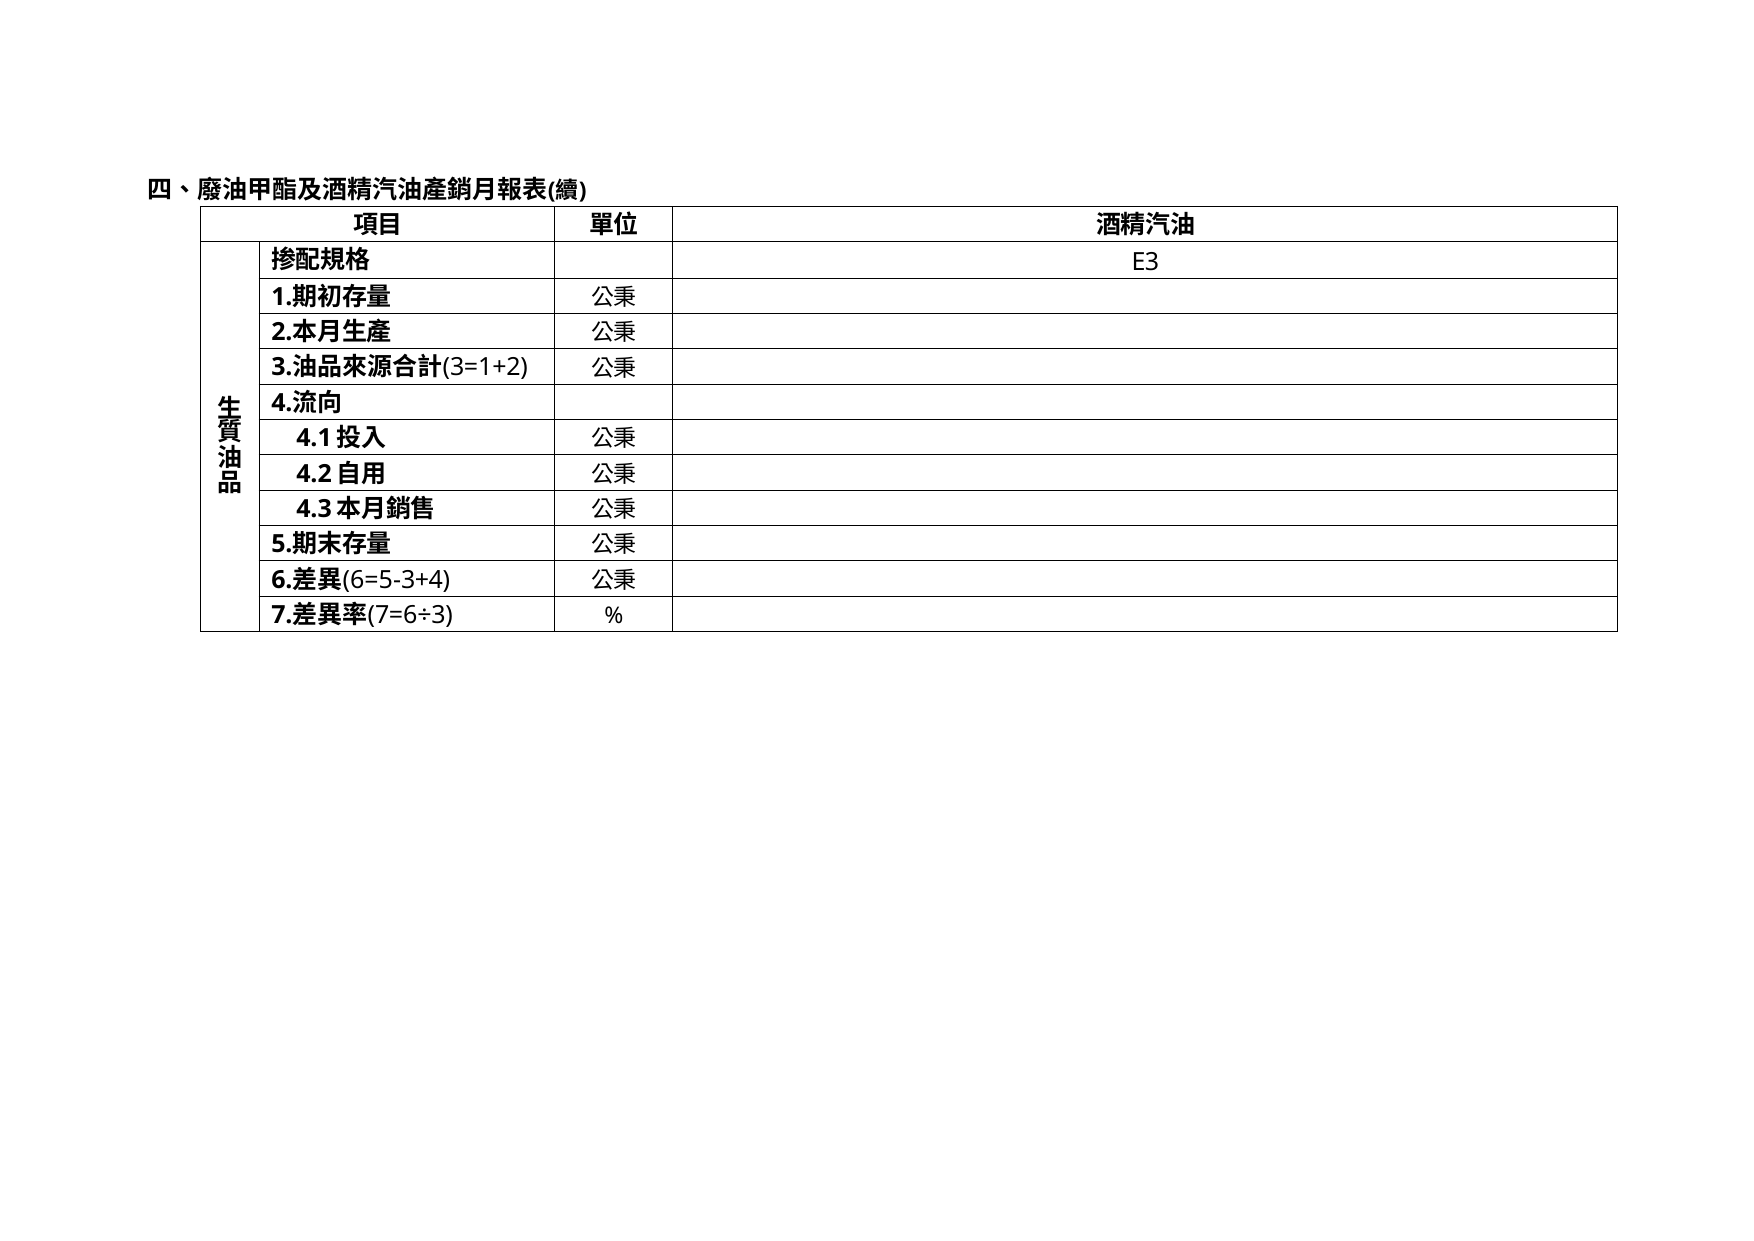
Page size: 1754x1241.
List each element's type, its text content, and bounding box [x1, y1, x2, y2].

table_cell [673, 561, 1617, 596]
table_header 單位 [555, 207, 672, 241]
table_cell 公秉 [555, 314, 672, 348]
table_cell 公秉 [555, 561, 672, 596]
table_cell 公秉 [555, 420, 672, 454]
table_cell 4.2自用 [260, 455, 554, 490]
table_cell 1.期初存量 [260, 279, 554, 313]
text 四、廢油甲酯及酒精汽油產銷月報表(續) [148, 169, 1621, 206]
table_cell [673, 455, 1617, 490]
table_cell [673, 279, 1617, 313]
table_cell [673, 314, 1617, 348]
table_cell 6.差異(6=5-3+4) [260, 561, 554, 596]
table_cell [555, 242, 672, 277]
table_header 酒精汽油 [673, 207, 1617, 241]
table_cell 5.期末存量 [260, 526, 554, 560]
table_cell [673, 349, 1617, 383]
table_cell % [555, 597, 672, 631]
table_cell [673, 597, 1617, 631]
table_cell [555, 385, 672, 419]
table_cell [673, 420, 1617, 454]
table_cell 2.本月生產 [260, 314, 554, 348]
table_header 項目 [201, 207, 554, 241]
table_cell [673, 385, 1617, 419]
table_cell [673, 491, 1617, 525]
table_cell 4.1投入 [260, 420, 554, 454]
table_cell E3 [673, 242, 1617, 277]
table_cell 公秉 [555, 279, 672, 313]
table_cell 4.3本月銷售 [260, 491, 554, 525]
table_cell 公秉 [555, 455, 672, 490]
table_cell 4.流向 [260, 385, 554, 419]
table_cell [673, 526, 1617, 560]
table_cell 公秉 [555, 349, 672, 383]
table_cell 公秉 [555, 526, 672, 560]
table_cell 掺配規格 [260, 242, 554, 277]
table_cell 公秉 [555, 491, 672, 525]
table_cell 生質油品 [201, 242, 259, 631]
table_cell 3.油品來源合計(3=1+2) [260, 349, 554, 383]
table_cell 7.差異率(7=6÷3) [260, 597, 554, 631]
